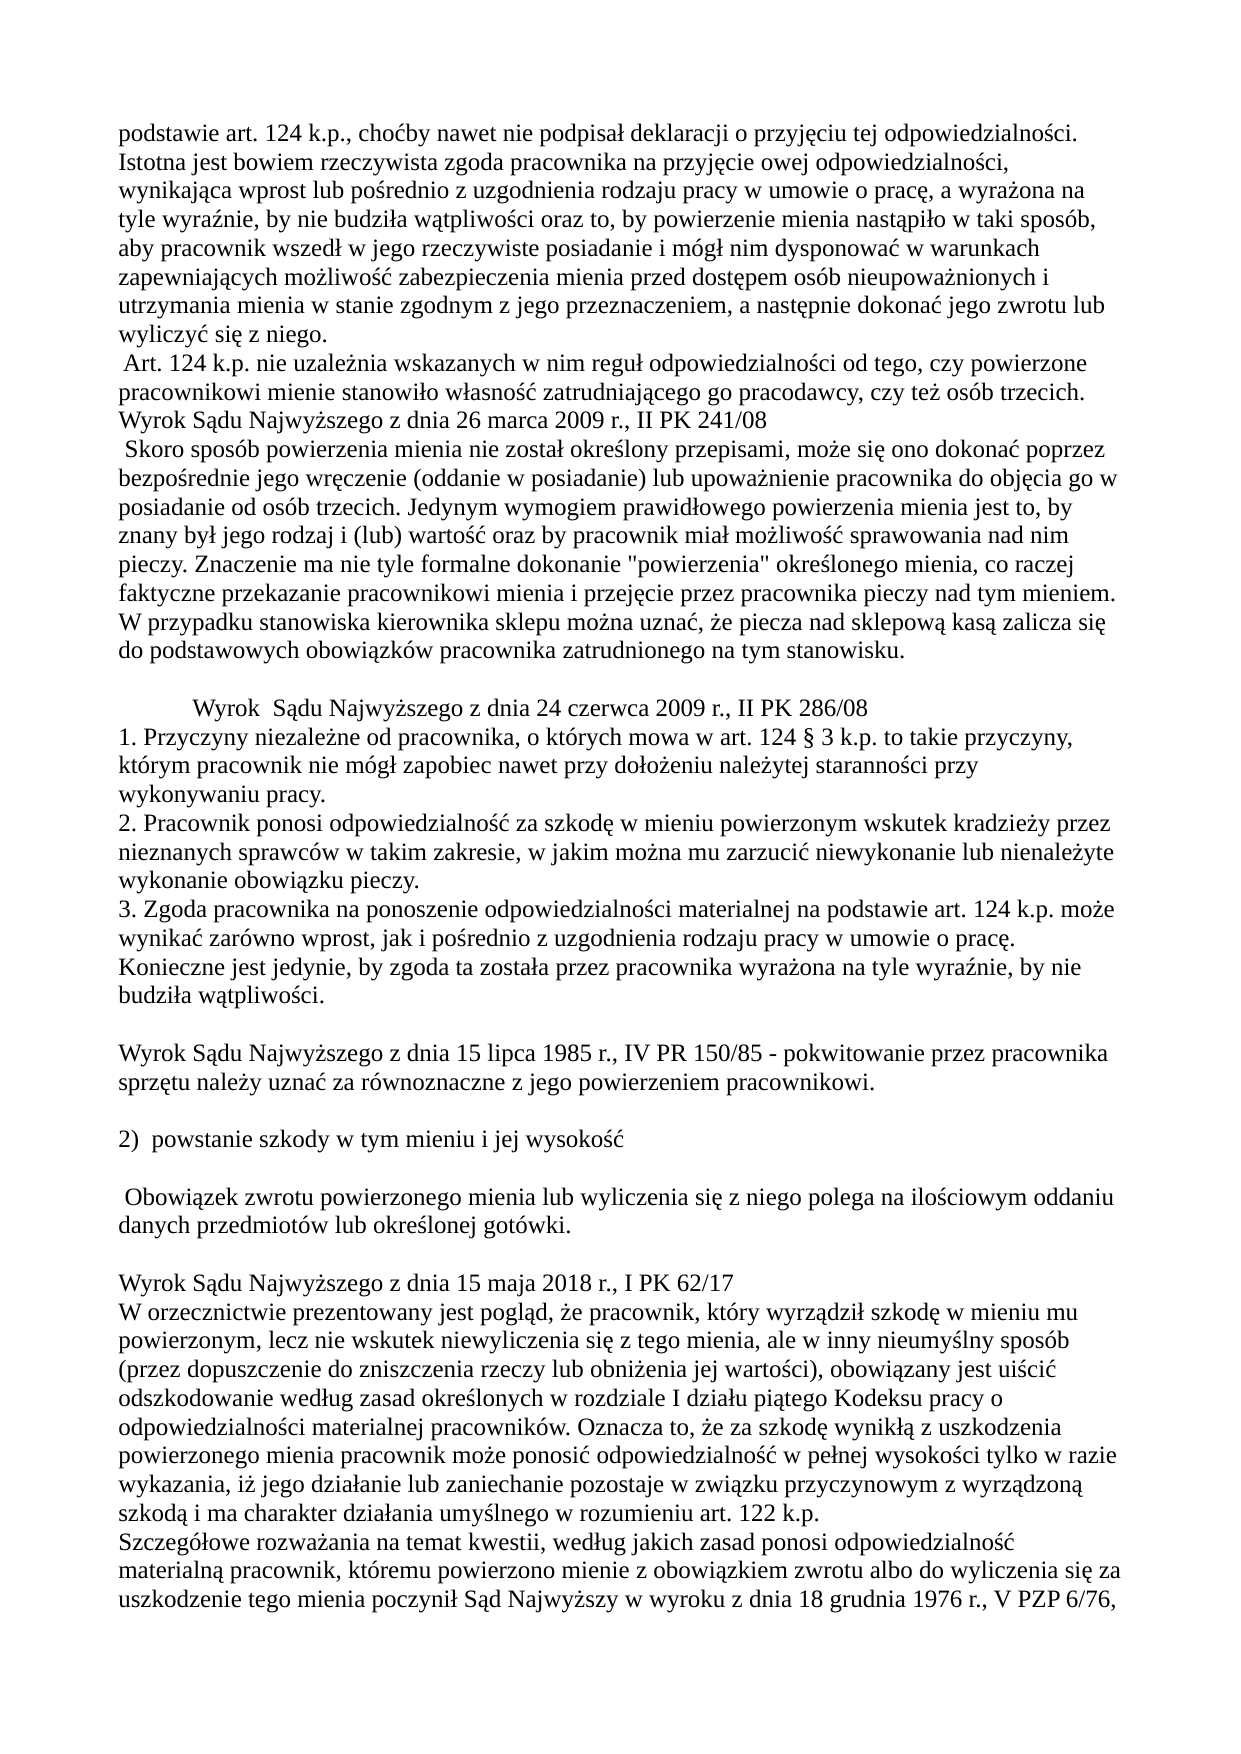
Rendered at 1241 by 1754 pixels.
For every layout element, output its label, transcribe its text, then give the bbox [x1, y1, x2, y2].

text 2) powstanie szkody w tym mieniu i jej wysokość [118, 1124, 1122, 1153]
text podstawie art. 124 k.p., choćby nawet nie podpisał deklaracji o przyjęciu tej odpowiedzialności. Istotna jest bowiem rzeczywista zgoda pracownika na przyjęcie owej odpowiedzialności, wynikająca wprost lub pośrednio z uzgodnienia rodzaju pracy w umowie o pracę, a wyrażona na tyle wyraźnie, by nie budziła wątpliwości oraz to, by powierzenie mienia nastąpiło w taki sposób, aby pracownik wszedł w jego rzeczywiste posiadanie i mógł nim dysponować w warunkach zapewniających możliwość zabezpieczenia mienia przed dostępem osób nieupoważnionych i utrzymania mienia w stanie zgodnym z jego przeznaczeniem, a następnie dokonać jego zwrotu lub wyliczyć się z niego. [118, 118, 1122, 348]
text Art. 124 k.p. nie uzależnia wskazanych w nim reguł odpowiedzialności od tego, czy powierzone pracownikowi mienie stanowiło własność zatrudniającego go pracodawcy, czy też osób trzecich. [118, 348, 1122, 406]
text W orzecznictwie prezentowany jest pogląd, że pracownik, który wyrządził szkodę w mieniu mu powierzonym, lecz nie wskutek niewyliczenia się z tego mienia, ale w inny nieumyślny sposób (przez dopuszczenie do zniszczenia rzeczy lub obniżenia jej wartości), obowiązany jest uiścić odszkodowanie według zasad określonych w rozdziale I działu piątego Kodeksu pracy o odpowiedzialności materialnej pracowników. Oznacza to, że za szkodę wynikłą z uszkodzenia powierzonego mienia pracownik może ponosić odpowiedzialność w pełnej wysokości tylko w razie wykazania, iż jego działanie lub zaniechanie pozostaje w związku przyczynowym z wyrządzoną szkodą i ma charakter działania umyślnego w rozumieniu art. 122 k.p. [118, 1297, 1122, 1527]
text Wyrok Sądu Najwyższego z dnia 24 czerwca 2009 r., II PK 286/08 [118, 693, 1122, 722]
text Wyrok Sądu Najwyższego z dnia 26 marca 2009 r., II PK 241/08 [118, 406, 1122, 434]
text Obowiązek zwrotu powierzonego mienia lub wyliczenia się z niego polega na ilościowym oddaniu danych przedmiotów lub określonej gotówki. [118, 1182, 1122, 1239]
text Wyrok Sądu Najwyższego z dnia 15 lipca 1985 r., IV PR 150/85 - pokwitowanie przez pracownika sprzętu należy uznać za równoznaczne z jego powierzeniem pracownikowi. [118, 1038, 1122, 1096]
text 2. Pracownik ponosi odpowiedzialność za szkodę w mieniu powierzonym wskutek kradzieży przez nieznanych sprawców w takim zakresie, w jakim można mu zarzucić niewykonanie lub nienależyte wykonanie obowiązku pieczy. [118, 808, 1122, 894]
text 1. Przyczyny niezależne od pracownika, o których mowa w art. 124 § 3 k.p. to takie przyczyny, którym pracownik nie mógł zapobiec nawet przy dołożeniu należytej staranności przy wykonywaniu pracy. [118, 722, 1122, 808]
text Wyrok Sądu Najwyższego z dnia 15 maja 2018 r., I PK 62/17 [118, 1268, 1122, 1297]
text Szczegółowe rozważania na temat kwestii, według jakich zasad ponosi odpowiedzialność materialną pracownik, któremu powierzono mienie z obowiązkiem zwrotu albo do wyliczenia się za uszkodzenie tego mienia poczynił Sąd Najwyższy w wyroku z dnia 18 grudnia 1976 r., V PZP 6/76, [118, 1527, 1122, 1613]
text Skoro sposób powierzenia mienia nie został określony przepisami, może się ono dokonać poprzez bezpośrednie jego wręczenie (oddanie w posiadanie) lub upoważnienie pracownika do objęcia go w posiadanie od osób trzecich. Jedynym wymogiem prawidłowego powierzenia mienia jest to, by znany był jego rodzaj i (lub) wartość oraz by pracownik miał możliwość sprawowania nad nim pieczy. Znaczenie ma nie tyle formalne dokonanie "powierzenia" określonego mienia, co raczej faktyczne przekazanie pracownikowi mienia i przejęcie przez pracownika pieczy nad tym mieniem. W przypadku stanowiska kierownika sklepu można uznać, że piecza nad sklepową kasą zalicza się do podstawowych obowiązków pracownika zatrudnionego na tym stanowisku. [118, 434, 1122, 664]
text 3. Zgoda pracownika na ponoszenie odpowiedzialności materialnej na podstawie art. 124 k.p. może wynikać zarówno wprost, jak i pośrednio z uzgodnienia rodzaju pracy w umowie o pracę. Konieczne jest jedynie, by zgoda ta została przez pracownika wyrażona na tyle wyraźnie, by nie budziła wątpliwości. [118, 894, 1122, 1009]
